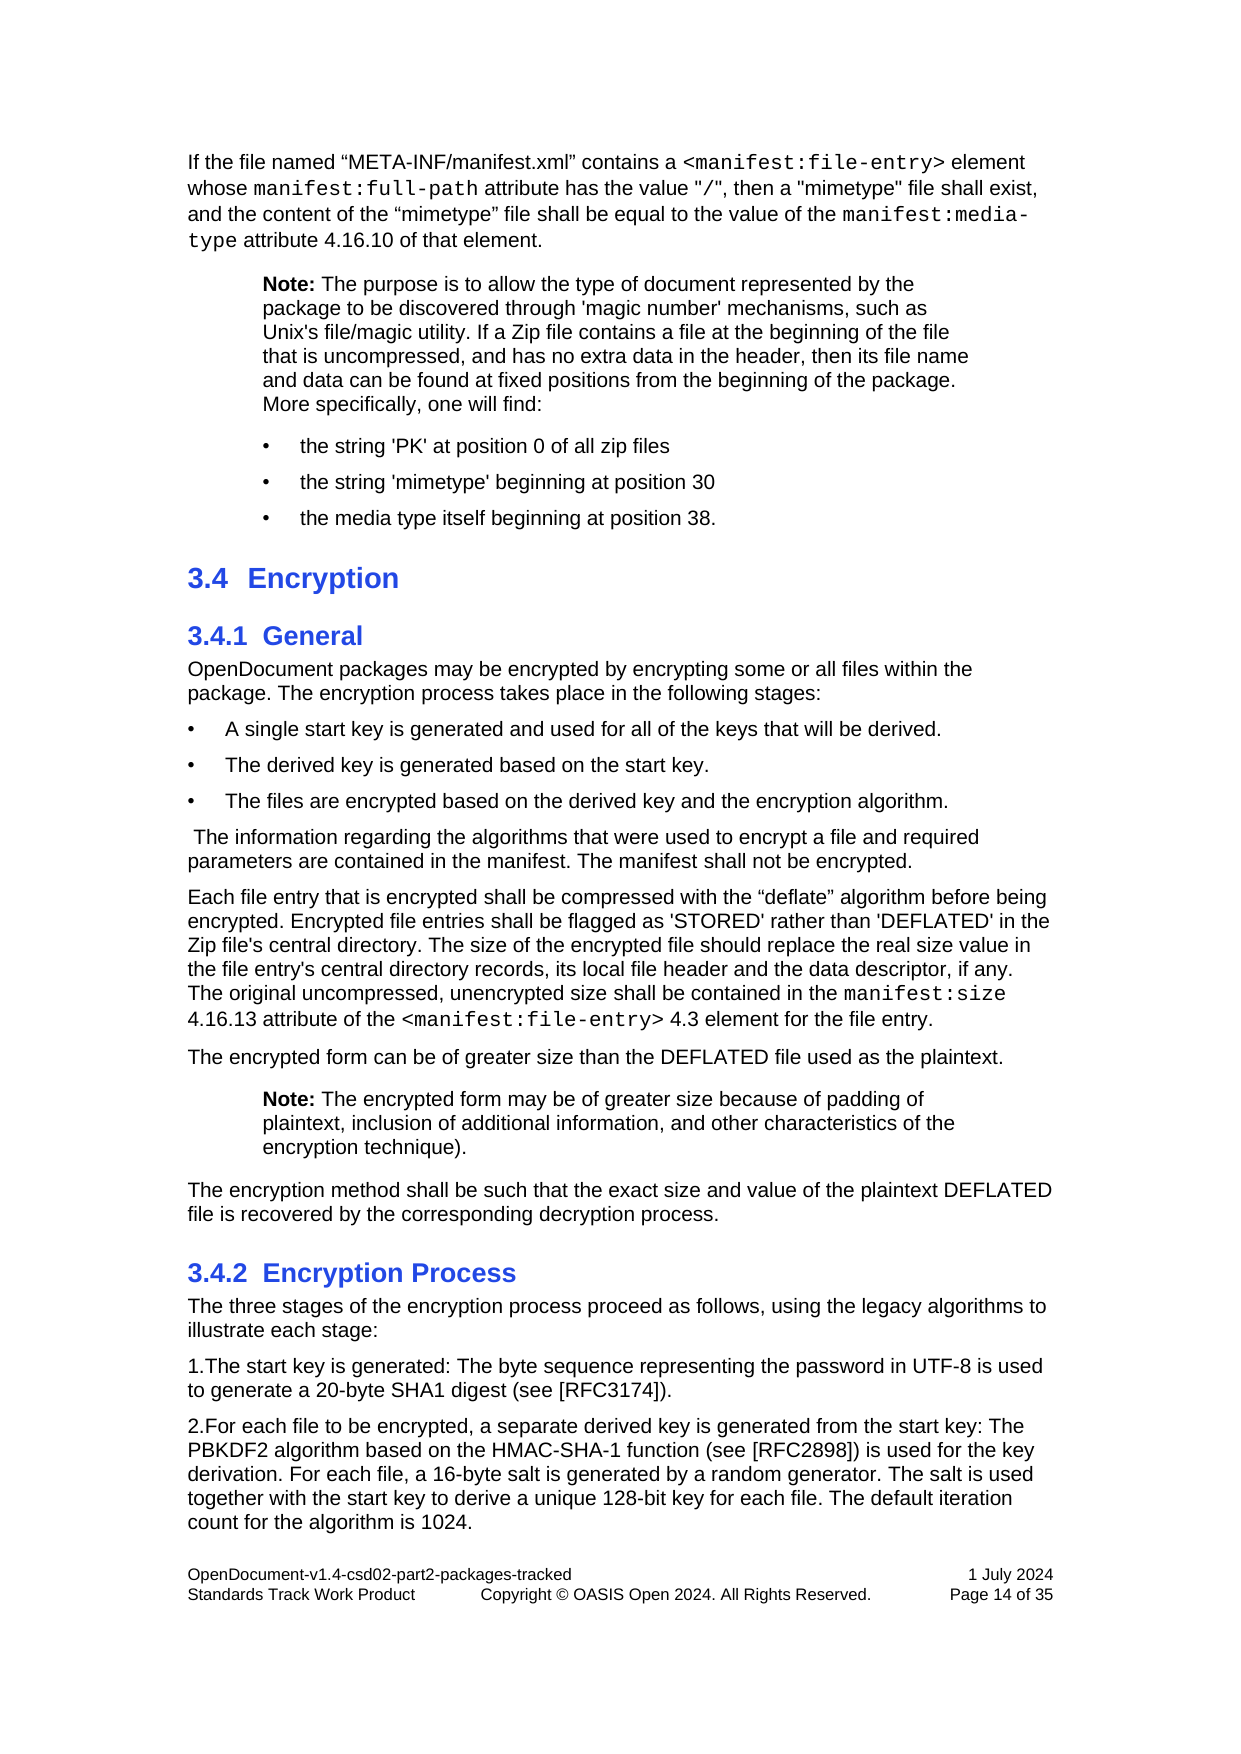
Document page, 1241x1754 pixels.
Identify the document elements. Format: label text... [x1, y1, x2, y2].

text The encryption method shall be such that the exact size and value of the plaintext DEFLATED file is recovered by the corresponding decryption process. [187, 1178, 1053, 1226]
text The three stages of the encryption process proceed as follows, using the legacy algorithms to illustrate each stage: [187, 1294, 1053, 1342]
text Note: The purpose is to allow the type of document represented by the package to be discovered through 'magic number' mechanisms, such as Unix's file/magic utility. If a Zip file contains a file at the beginning of the file that is uncompressed, and has no extra data in the header, then its file name and data can be found at fixed positions from the beginning of the package. More specifically, one will find: [262, 272, 978, 416]
subtitle Encryption Process [187, 1257, 1053, 1288]
list the media type itself beginning at position 38. [262, 506, 978, 530]
text OpenDocument packages may be encrypted by encrypting some or all files within the package. The encryption process takes place in the following stages: [187, 657, 1053, 705]
list For each file to be encrypted, a separate derived key is generated from the start key: The PBKDF2 algorithm based on the HMAC-SHA-1 function (see [RFC2898]) is used for the key derivation. For each file, a 16-byte salt is generated by a random generator. The salt is used together with the start key to derive a unique 128-bit key for each file. The default iteration count for the algorithm is 1024. [187, 1414, 1053, 1534]
list The start key is generated: The byte sequence representing the password in UTF-8 is used to generate a 20-byte SHA1 digest (see [RFC3174]). [187, 1354, 1053, 1402]
text The information regarding the algorithms that were used to encrypt a file and required parameters are contained in the manifest. The manifest shall not be encrypted. [187, 825, 1053, 873]
text If the file named “META-INF/manifest.xml” contains a <manifest:file-entry> element whose manifest:full-path attribute has the value "/", then a "mimetype" file shall exist, and the content of the “mimetype” file shall be equal to the value of the manifest:media-type attribute 4.16.10 of that element. [187, 150, 1053, 253]
subtitle General [187, 619, 1053, 651]
list the string 'mimetype' beginning at position 30 [262, 470, 978, 494]
subtitle Encryption [187, 561, 1053, 594]
list the string 'PK' at position 0 of all zip files [262, 434, 978, 458]
list A single start key is generated and used for all of the keys that will be derived. [187, 717, 1053, 741]
list The derived key is generated based on the start key. [187, 753, 1053, 777]
list The files are encrypted based on the derived key and the encryption algorithm. [187, 789, 1053, 813]
text Each file entry that is encrypted shall be compressed with the “deflate” algorithm before being encrypted. Encrypted file entries shall be flagged as 'STORED' rather than 'DEFLATED' in the Zip file's central directory. The size of the encrypted file should replace the real size value in the file entry's central directory records, its local file header and the data descriptor, if any. The original uncompressed, unencrypted size shall be contained in the manifest:size 4.16.13 attribute of the <manifest:file-entry> 4.3 element for the file entry. [187, 885, 1053, 1033]
text The encrypted form can be of greater size than the DEFLATED file used as the plaintext. [187, 1045, 1053, 1069]
text Note: The encrypted form may be of greater size because of padding of plaintext, inclusion of additional information, and other characteristics of the encryption technique). [262, 1087, 978, 1159]
